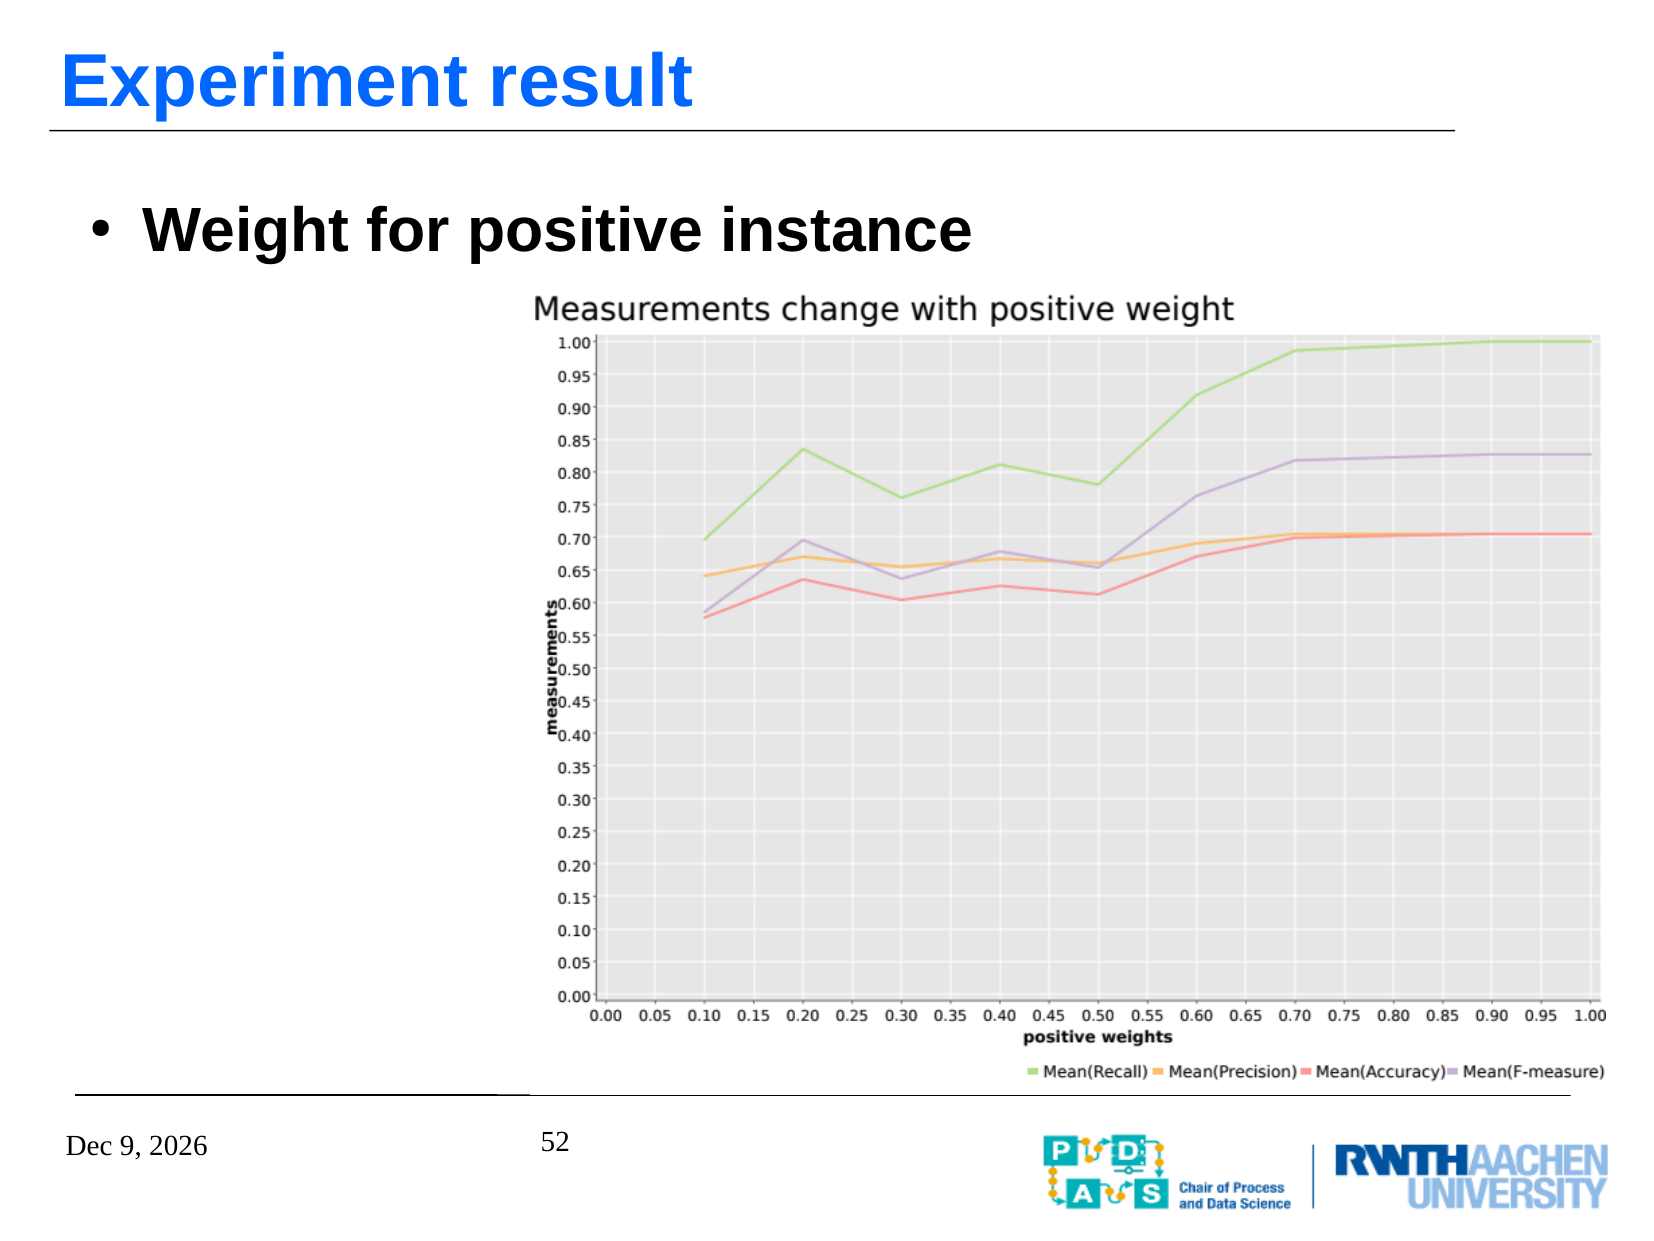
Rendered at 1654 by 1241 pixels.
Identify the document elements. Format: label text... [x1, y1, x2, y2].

picture [530, 288, 1647, 1241]
list Weight for positive instance [71, 195, 1561, 331]
title Experiment result [60, 30, 1549, 131]
